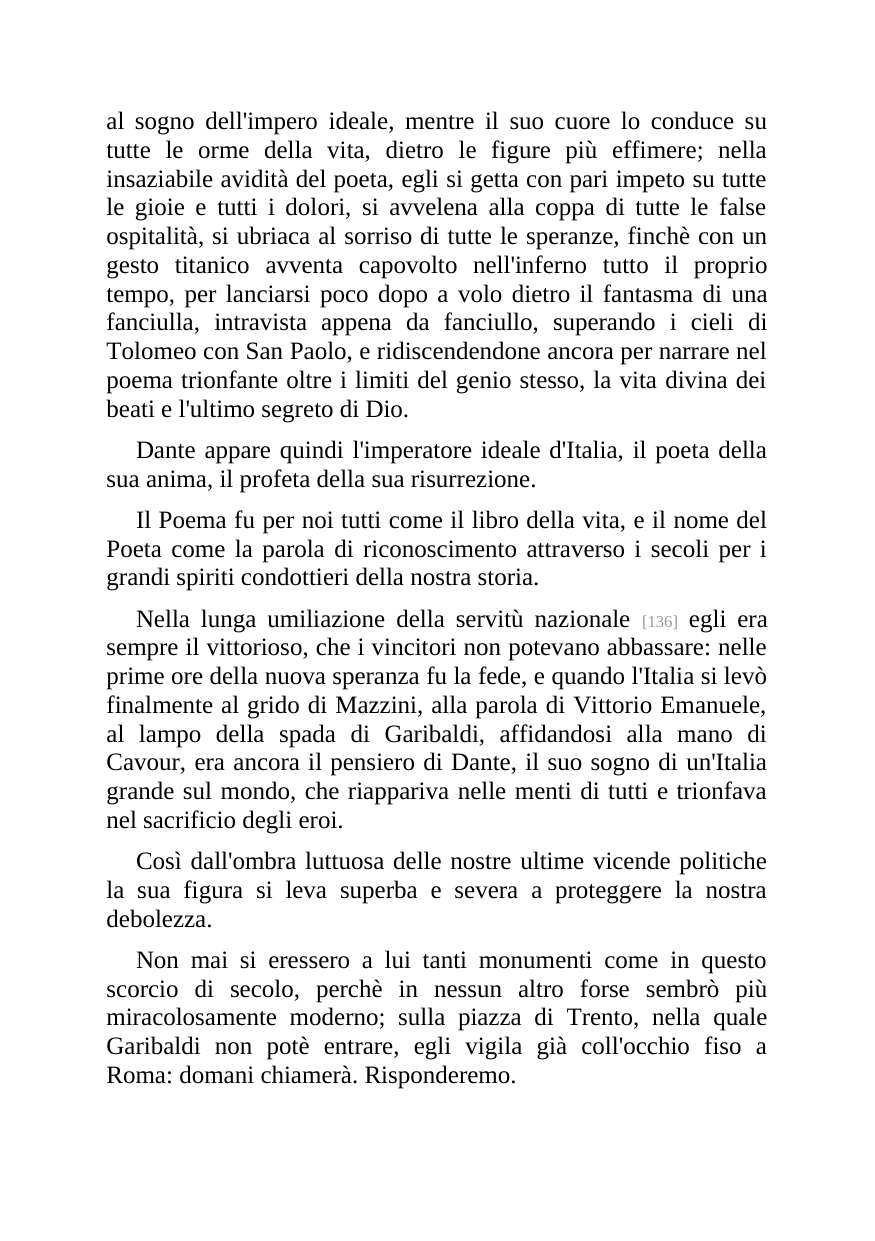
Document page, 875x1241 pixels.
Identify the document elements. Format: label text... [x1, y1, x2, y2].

text Nella lunga umiliazione della servitù nazionale [136] egli era sempre il vittorioso, che i vincitori non potevano abbassare: nelle prime ore della nuova speranza fu la fede, e quando l'Italia si levò finalmente al grido di Mazzini, alla parola di Vittorio Emanuele, al lampo della spada di Garibaldi, affidandosi alla mano di Cavour, era ancora il pensiero di Dante, il suo sogno di un'Italia grande sul mondo, che riappariva nelle menti di tutti e trionfava nel sacrificio degli eroi. [106, 604, 768, 834]
text Così dall'ombra luttuosa delle nostre ultime vicende politiche la sua figura si leva superba e severa a proteggere la nostra debolezza. [106, 846, 768, 932]
text al sogno dell'impero ideale, mentre il suo cuore lo conduce su tutte le orme della vita, dietro le figure più effimere; nella insaziabile avidità del poeta, egli si getta con pari impeto su tutte le gioie e tutti i dolori, si avvelena alla coppa di tutte le false ospitalità, si ubriaca al sorriso di tutte le speranze, finchè con un gesto titanico avventa capovolto nell'inferno tutto il proprio tempo, per lanciarsi poco dopo a volo dietro il fantasma di una fanciulla, intravista appena da fanciullo, superando i cieli di Tolomeo con San Paolo, e ridiscendendone ancora per narrare nel poema trionfante oltre i limiti del genio stesso, la vita divina dei beati e l'ultimo segreto di Dio. [106, 106, 768, 422]
text Dante appare quindi l'imperatore ideale d'Italia, il poeta della sua anima, il profeta della sua risurrezione. [106, 435, 768, 492]
text Il Poema fu per noi tutti come il libro della vita, e il nome del Poeta come la parola di riconoscimento attraverso i secoli per i grandi spiriti condottieri della nostra storia. [106, 505, 768, 591]
text Non mai si eressero a lui tanti monumenti come in questo scorcio di secolo, perchè in nessun altro forse sembrò più miracolosamente moderno; sulla piazza di Trento, nella quale Garibaldi non potè entrare, egli vigila già coll'occhio fiso a Roma: domani chiamerà. Risponderemo. [106, 945, 768, 1089]
